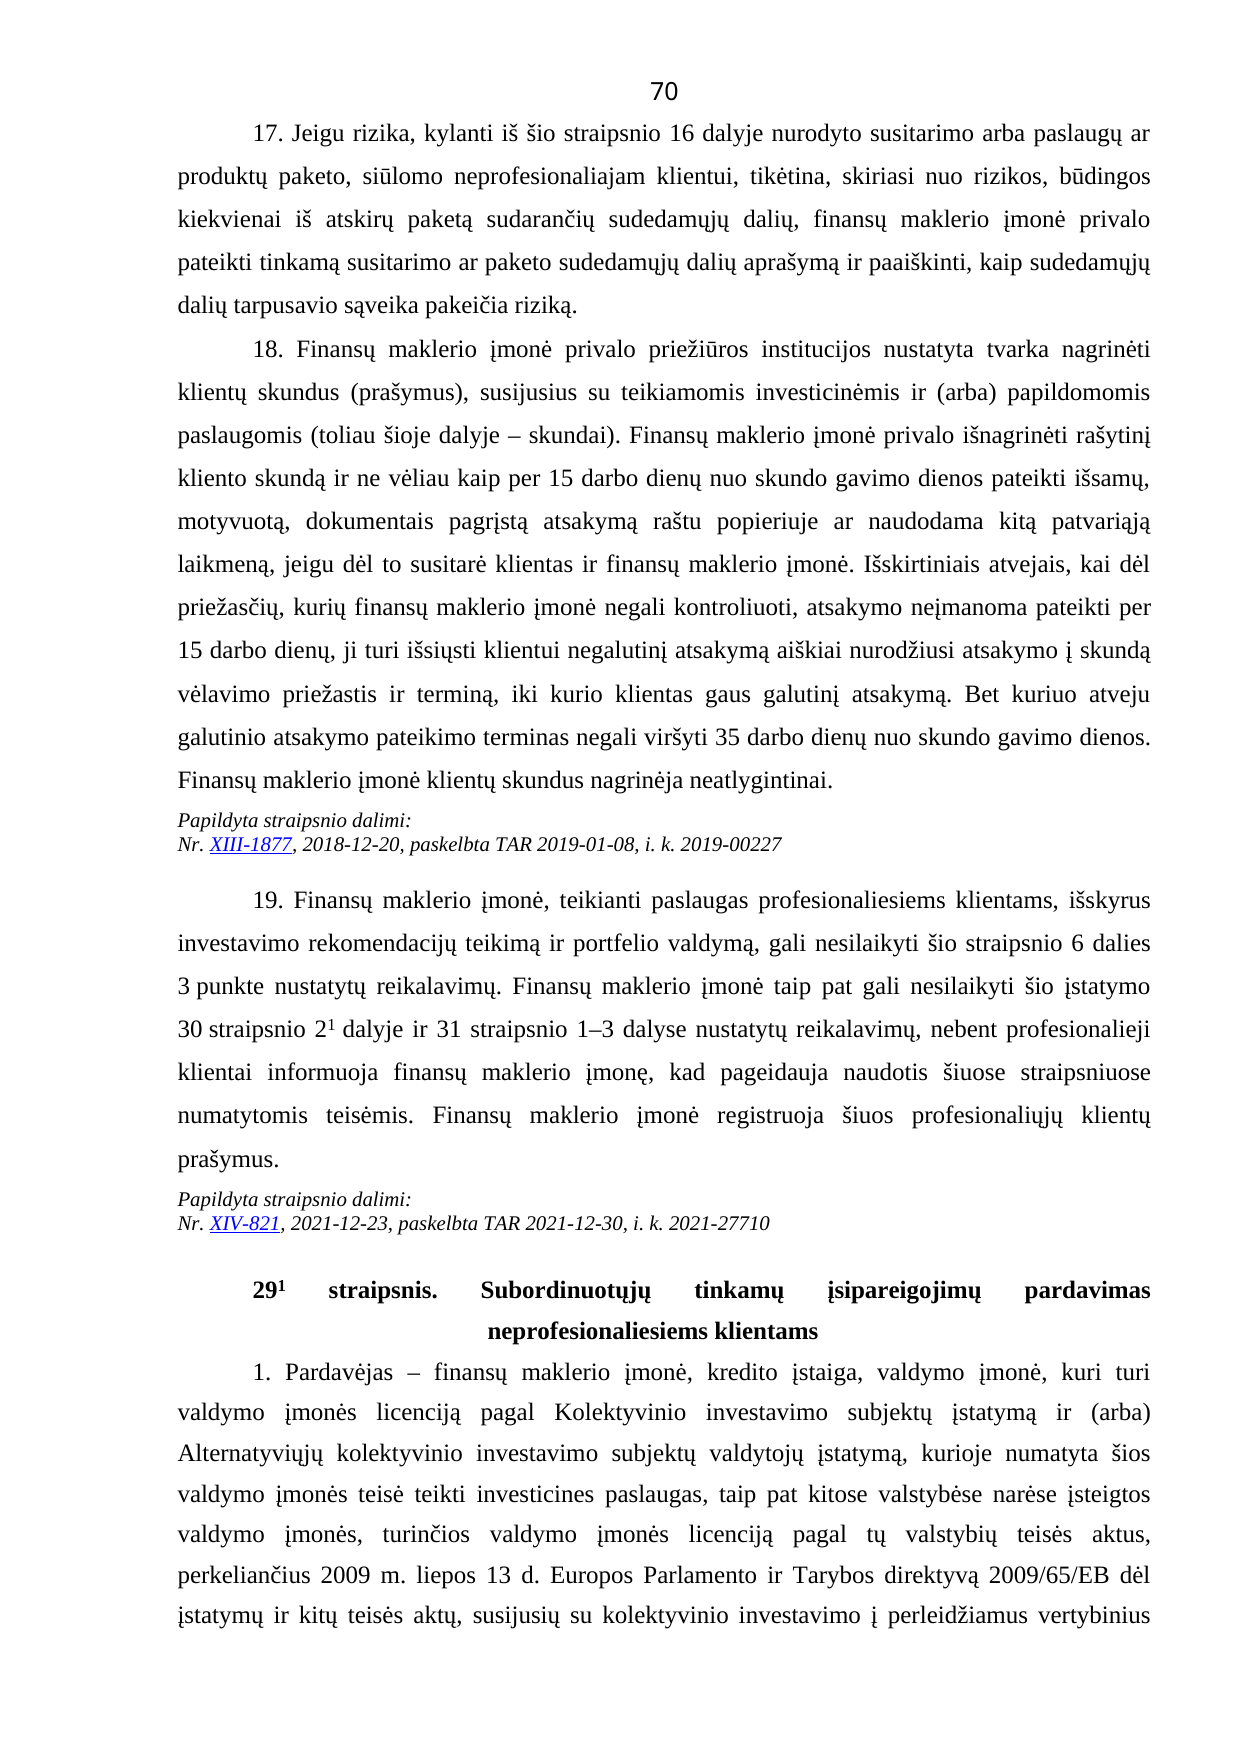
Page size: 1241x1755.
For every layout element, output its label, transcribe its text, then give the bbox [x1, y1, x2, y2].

text Nr. XIII-1877, 2018-12-20, paskelbta TAR 2019-01-08, i. k. 2019-00227 [177, 832, 1152, 856]
text 17. Jeigu rizika, kylanti iš šio straipsnio 16 dalyje nurodyto susitarimo arba paslaugų ar produktų paketo, siūlomo neprofesionaliajam klientui, tikėtina, skiriasi nuo rizikos, būdingos kiekvienai iš atskirų paketą sudarančių sudedamųjų dalių, finansų maklerio įmonė privalo pateikti tinkamą susitarimo ar paketo sudedamųjų dalių aprašymą ir paaiškinti, kaip sudedamųjų dalių tarpusavio sąveika pakeičia riziką. [177, 118, 1152, 319]
text Papildyta straipsnio dalimi: [177, 1187, 1152, 1211]
text 291 straipsnis. Subordinuotųjų tinkamų įsipareigojimų pardavimas neprofesionaliesiems klientams [252, 1264, 1152, 1345]
text Papildyta straipsnio dalimi: [177, 808, 1152, 832]
text 1. Pardavėjas ‒ finansų maklerio įmonė, kredito įstaiga, valdymo įmonė, kuri turi valdymo įmonės licenciją pagal Kolektyvinio investavimo subjektų įstatymą ir (arba) Alternatyviųjų kolektyvinio investavimo subjektų valdytojų įstatymą, kurioje numatyta šios valdymo įmonės teisė teikti investicines paslaugas, taip pat kitose valstybėse narėse įsteigtos valdymo įmonės, turinčios valdymo įmonės licenciją pagal tų valstybių teisės aktus, perkeliančius 2009 m. liepos 13 d. Europos Parlamento ir Tarybos direktyvą 2009/65/EB dėl įstatymų ir kitų teisės aktų, susijusių su kolektyvinio investavimo į perleidžiamus vertybinius [177, 1345, 1152, 1629]
text 19. Finansų maklerio įmonė, teikianti paslaugas profesionaliesiems klientams, išskyrus investavimo rekomendacijų teikimą ir portfelio valdymą, gali nesilaikyti šio straipsnio 6 dalies 3 punkte nustatytų reikalavimų. Finansų maklerio įmonė taip pat gali nesilaikyti šio įstatymo 30 straipsnio 21 dalyje ir 31 straipsnio 1–3 dalyse nustatytų reikalavimų, nebent profesionalieji klientai informuoja finansų maklerio įmonę, kad pageidauja naudotis šiuose straipsniuose numatytomis teisėmis. Finansų maklerio įmonė registruoja šiuos profesionaliųjų klientų prašymus. [177, 885, 1152, 1172]
text Nr. XIV-821, 2021-12-23, paskelbta TAR 2021-12-30, i. k. 2021-27710 [177, 1211, 1152, 1235]
text 18. Finansų maklerio įmonė privalo priežiūros institucijos nustatyta tvarka nagrinėti klientų skundus (prašymus), susijusius su teikiamomis investicinėmis ir (arba) papildomomis paslaugomis (toliau šioje dalyje – skundai). Finansų maklerio įmonė privalo išnagrinėti rašytinį kliento skundą ir ne vėliau kaip per 15 darbo dienų nuo skundo gavimo dienos pateikti išsamų, motyvuotą, dokumentais pagrįstą atsakymą raštu popieriuje ar naudodama kitą patvariąją laikmeną, jeigu dėl to susitarė klientas ir finansų maklerio įmonė. Išskirtiniais atvejais, kai dėl priežasčių, kurių finansų maklerio įmonė negali kontroliuoti, atsakymo neįmanoma pateikti per 15 darbo dienų, ji turi išsiųsti klientui negalutinį atsakymą aiškiai nurodžiusi atsakymo į skundą vėlavimo priežastis ir terminą, iki kurio klientas gaus galutinį atsakymą. Bet kuriuo atveju galutinio atsakymo pateikimo terminas negali viršyti 35 darbo dienų nuo skundo gavimo dienos. Finansų maklerio įmonė klientų skundus nagrinėja neatlygintinai. [177, 334, 1152, 794]
